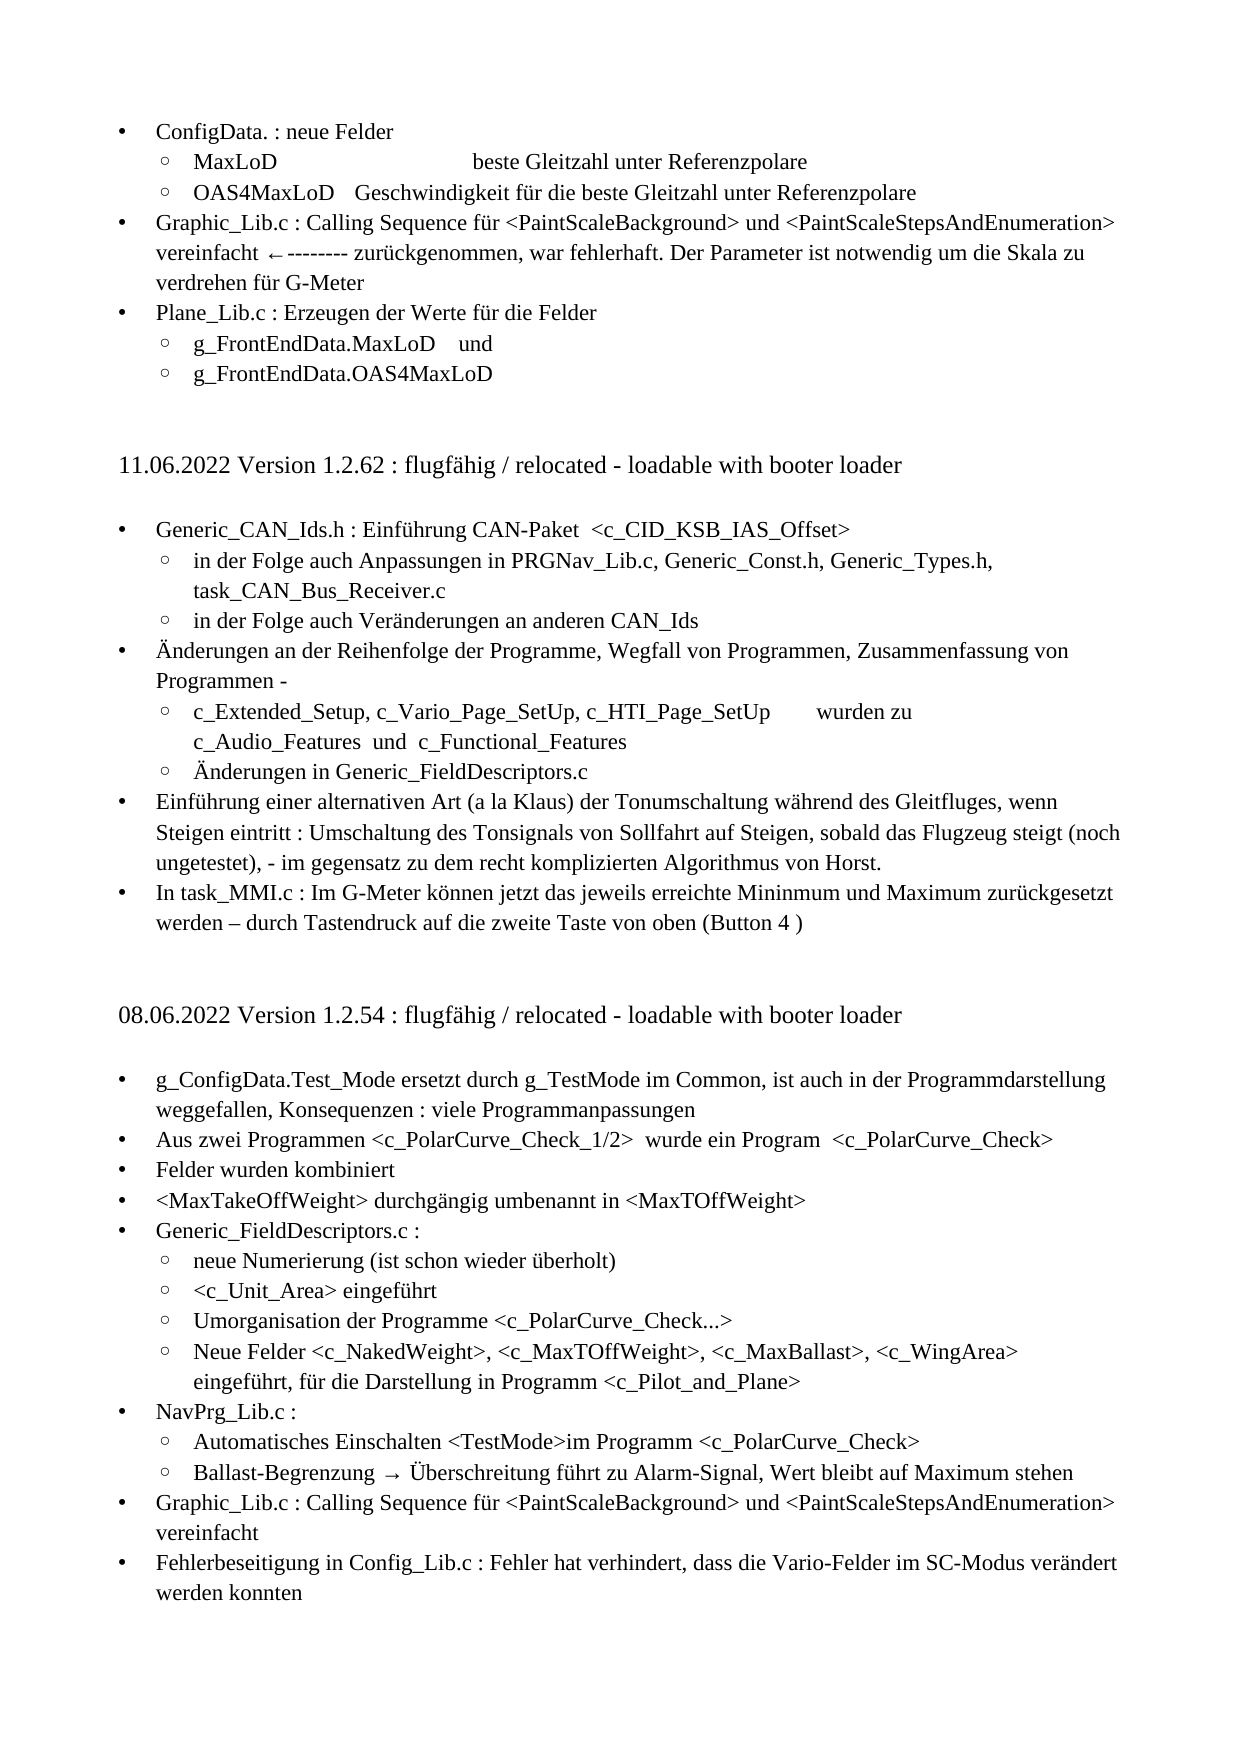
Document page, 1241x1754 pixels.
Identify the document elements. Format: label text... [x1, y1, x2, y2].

list g_FrontEndData.OAS4MaxLoD [156, 360, 1122, 416]
list Generic_CAN_Ids.h : Einführung CAN-Paket <c_CID_KSB_IAS_Offset> [118, 516, 1122, 543]
list Automatisches Einschalten <TestMode>im Programm <c_PolarCurve_Check> [156, 1428, 1122, 1455]
list Fehlerbeseitigung in Config_Lib.c : Fehler hat verhindert, dass die Vario-Felder im SC-Modus verändert werden konnten [118, 1549, 1122, 1606]
list OAS4MaxLoD Geschwindigkeit für die beste Gleitzahl unter Referenzpolare [156, 178, 1122, 205]
list Aus zwei Programmen <c_PolarCurve_Check_1/2> wurde ein Program <c_PolarCurve_Check> [118, 1126, 1122, 1153]
list Einführung einer alternativen Art (a la Klaus) der Tonumschaltung während des Gleitfluges, wenn Steigen eintritt : Umschaltung des Tonsignals von Sollfahrt auf Steigen, sobald das Flugzeug steigt (noch ungetestet), - im gegensatz zu dem recht komplizierten Algorithmus von Horst. [118, 788, 1122, 875]
list Änderungen in Generic_FieldDescriptors.c [156, 758, 1122, 784]
list Umorganisation der Programme <c_PolarCurve_Check...> [156, 1307, 1122, 1334]
list Graphic_Lib.c : Calling Sequence für <PaintScaleBackground> und <PaintScaleStepsAndEnumeration> vereinfacht ←-------- zurückgenommen, war fehlerhaft. Der Parameter ist notwendig um die Skala zu verdrehen für G-Meter [118, 209, 1122, 296]
list Neue Felder <c_NakedWeight>, <c_MaxTOffWeight>, <c_MaxBallast>, <c_WingArea> eingeführt, für die Darstellung in Programm <c_Pilot_and_Plane> [156, 1338, 1122, 1394]
text 11.06.2022 Version 1.2.62 : flugfähig / relocated - loadable with booter loader [118, 450, 1122, 479]
text 08.06.2022 Version 1.2.54 : flugfähig / relocated - loadable with booter loader [118, 1000, 1122, 1028]
list in der Folge auch Veränderungen an anderen CAN_Ids [156, 607, 1122, 633]
list neue Numerierung (ist schon wieder überholt) [156, 1247, 1122, 1273]
list Felder wurden kombiniert [118, 1156, 1122, 1183]
list NavPrg_Lib.c : [118, 1398, 1122, 1424]
list g_ConfigData.Test_Mode ersetzt durch g_TestMode im Common, ist auch in der Programmdarstellung weggefallen, Konsequenzen : viele Programmanpassungen [118, 1066, 1122, 1122]
list Graphic_Lib.c : Calling Sequence für <PaintScaleBackground> und <PaintScaleStepsAndEnumeration> vereinfacht [118, 1489, 1122, 1545]
list ConfigData. : neue Felder [118, 118, 1122, 144]
list <c_Unit_Area> eingeführt [156, 1277, 1122, 1304]
list Ballast-Begrenzung → Überschreitung führt zu Alarm-Signal, Wert bleibt auf Maximum stehen [156, 1458, 1122, 1485]
list Plane_Lib.c : Erzeugen der Werte für die Felder [118, 299, 1122, 326]
list Änderungen an der Reihenfolge der Programme, Wegfall von Programmen, Zusammenfassung von Programmen - [118, 637, 1122, 694]
list Generic_FieldDescriptors.c : [118, 1217, 1122, 1243]
list In task_MMI.c : Im G-Meter können jetzt das jeweils erreichte Mininmum und Maximum zurückgesetzt werden – durch Tastendruck auf die zweite Taste von oben (Button 4 ) [118, 879, 1122, 966]
list MaxLoD beste Gleitzahl unter Referenzpolare [156, 148, 1122, 175]
list in der Folge auch Anpassungen in PRGNav_Lib.c, Generic_Const.h, Generic_Types.h, task_CAN_Bus_Receiver.c [156, 547, 1122, 603]
list c_Extended_Setup, c_Vario_Page_SetUp, c_HTI_Page_SetUp wurden zu c_Audio_Features und c_Functional_Features [156, 698, 1122, 754]
list g_FrontEndData.MaxLoD und [156, 329, 1122, 356]
list <MaxTakeOffWeight> durchgängig umbenannt in <MaxTOffWeight> [118, 1187, 1122, 1213]
